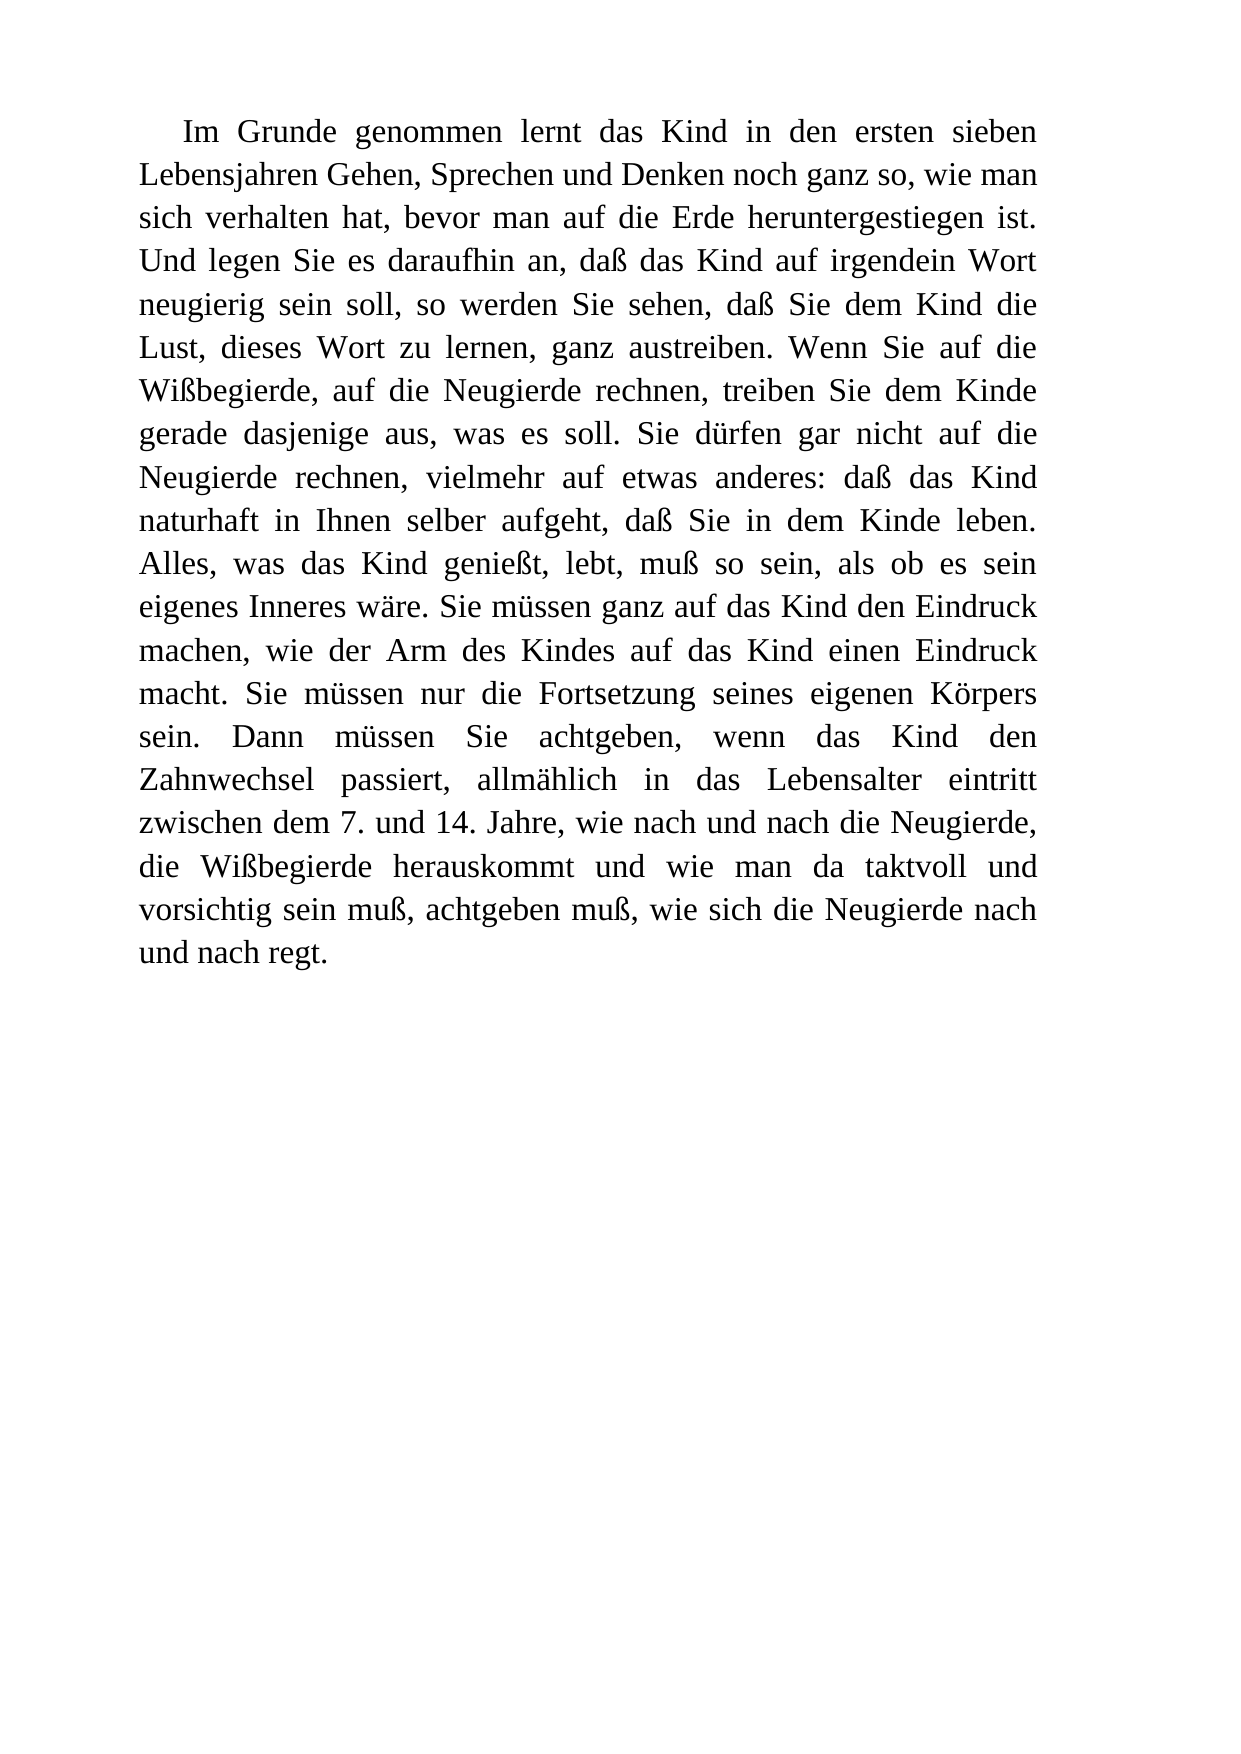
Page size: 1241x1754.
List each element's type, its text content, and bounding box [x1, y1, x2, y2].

text Im Grunde genommen lernt das Kind in den ersten sieben Lebensjahren Gehen, Sprechen und Denken noch ganz so, wie man sich verhalten hat, bevor man auf die Erde heruntergestiegen ist. Und legen Sie es daraufhin an, daß das Kind auf irgendein Wort neugierig sein soll, so werden Sie sehen, daß Sie dem Kind die Lust, dieses Wort zu lernen, ganz austreiben. Wenn Sie auf die Wißbegierde, auf die Neugierde rechnen, treiben Sie dem Kinde gerade dasjenige aus, was es soll. Sie dürfen gar nicht auf die Neugierde rechnen, vielmehr auf etwas anderes: daß das Kind naturhaft in Ihnen selber aufgeht, daß Sie in dem Kinde leben. Alles, was das Kind genießt, lebt, muß so sein, als ob es sein eigenes Inneres wäre. Sie müssen ganz auf das Kind den Eindruck machen, wie der Arm des Kindes auf das Kind einen Eindruck macht. Sie müssen nur die Fortsetzung seines eigenen Körpers sein. Dann müssen Sie achtgeben, wenn das Kind den Zahnwechsel passiert, allmählich in das Lebensalter eintritt zwischen dem 7. und 14. Jahre, wie nach und nach die Neugierde, die Wißbegierde herauskommt und wie man da taktvoll und vorsichtig sein muß, achtgeben muß, wie sich die Neugierde nach und nach regt. [139, 111, 1038, 971]
